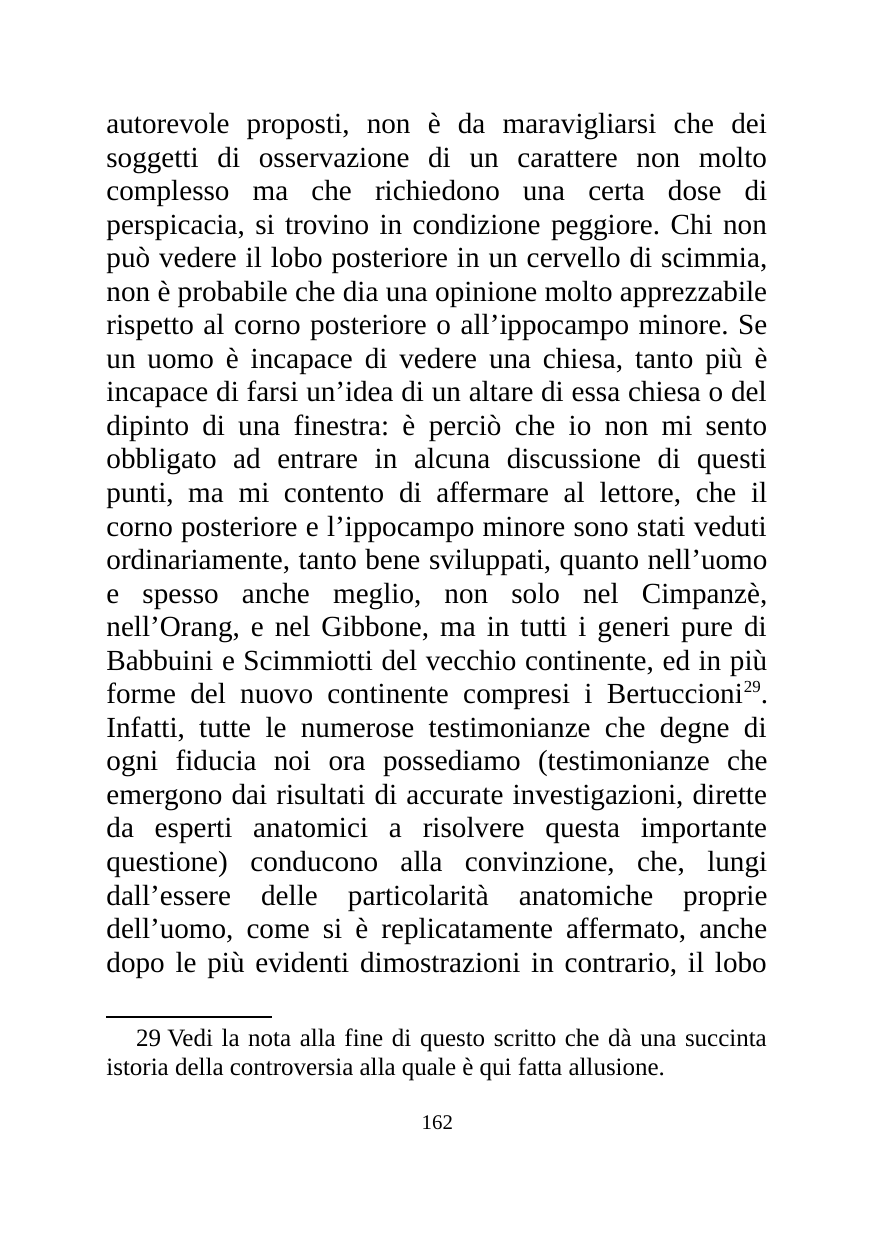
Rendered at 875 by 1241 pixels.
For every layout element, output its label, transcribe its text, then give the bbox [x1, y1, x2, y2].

text autorevole proposti, non è da maravigliarsi che dei soggetti di osservazione di un carattere non molto complesso ma che richiedono una certa dose di perspicacia, si trovino in condizione peggiore. Chi non può vedere il lobo posteriore in un cervello di scimmia, non è probabile che dia una opinione molto apprezzabile rispetto al corno posteriore o all’ippocampo minore. Se un uomo è incapace di vedere una chiesa, tanto più è incapace di farsi un’idea di un altare di essa chiesa o del dipinto di una finestra: è perciò che io non mi sento obbligato ad entrare in alcuna discussione di questi punti, ma mi contento di affermare al lettore, che il corno posteriore e l’ippocampo minore sono stati veduti ordinariamente, tanto bene sviluppati, quanto nell’uomo e spesso anche meglio, non solo nel Cimpanzè, nell’Orang, e nel Gibbone, ma in tutti i generi pure di Babbuini e Scimmiotti del vecchio continente, ed in più forme del nuovo continente compresi i Bertuccioni. Infatti, tutte le numerose testimonianze che degne di ogni fiducia noi ora possediamo (testimonianze che emergono dai risultati di accurate investigazioni, dirette da esperti anatomici a risolvere questa importante questione) conducono alla convinzione, che, lungi dall’essere delle particolarità anatomiche proprie dell’uomo, come si è replicatamente affermato, anche dopo le più evidenti dimostrazioni in contrario, il lobo [106, 106, 768, 978]
text Vedi la nota alla fine di questo scritto che dà una succinta istoria della controversia alla quale è qui fatta allusione. [106, 1023, 768, 1080]
